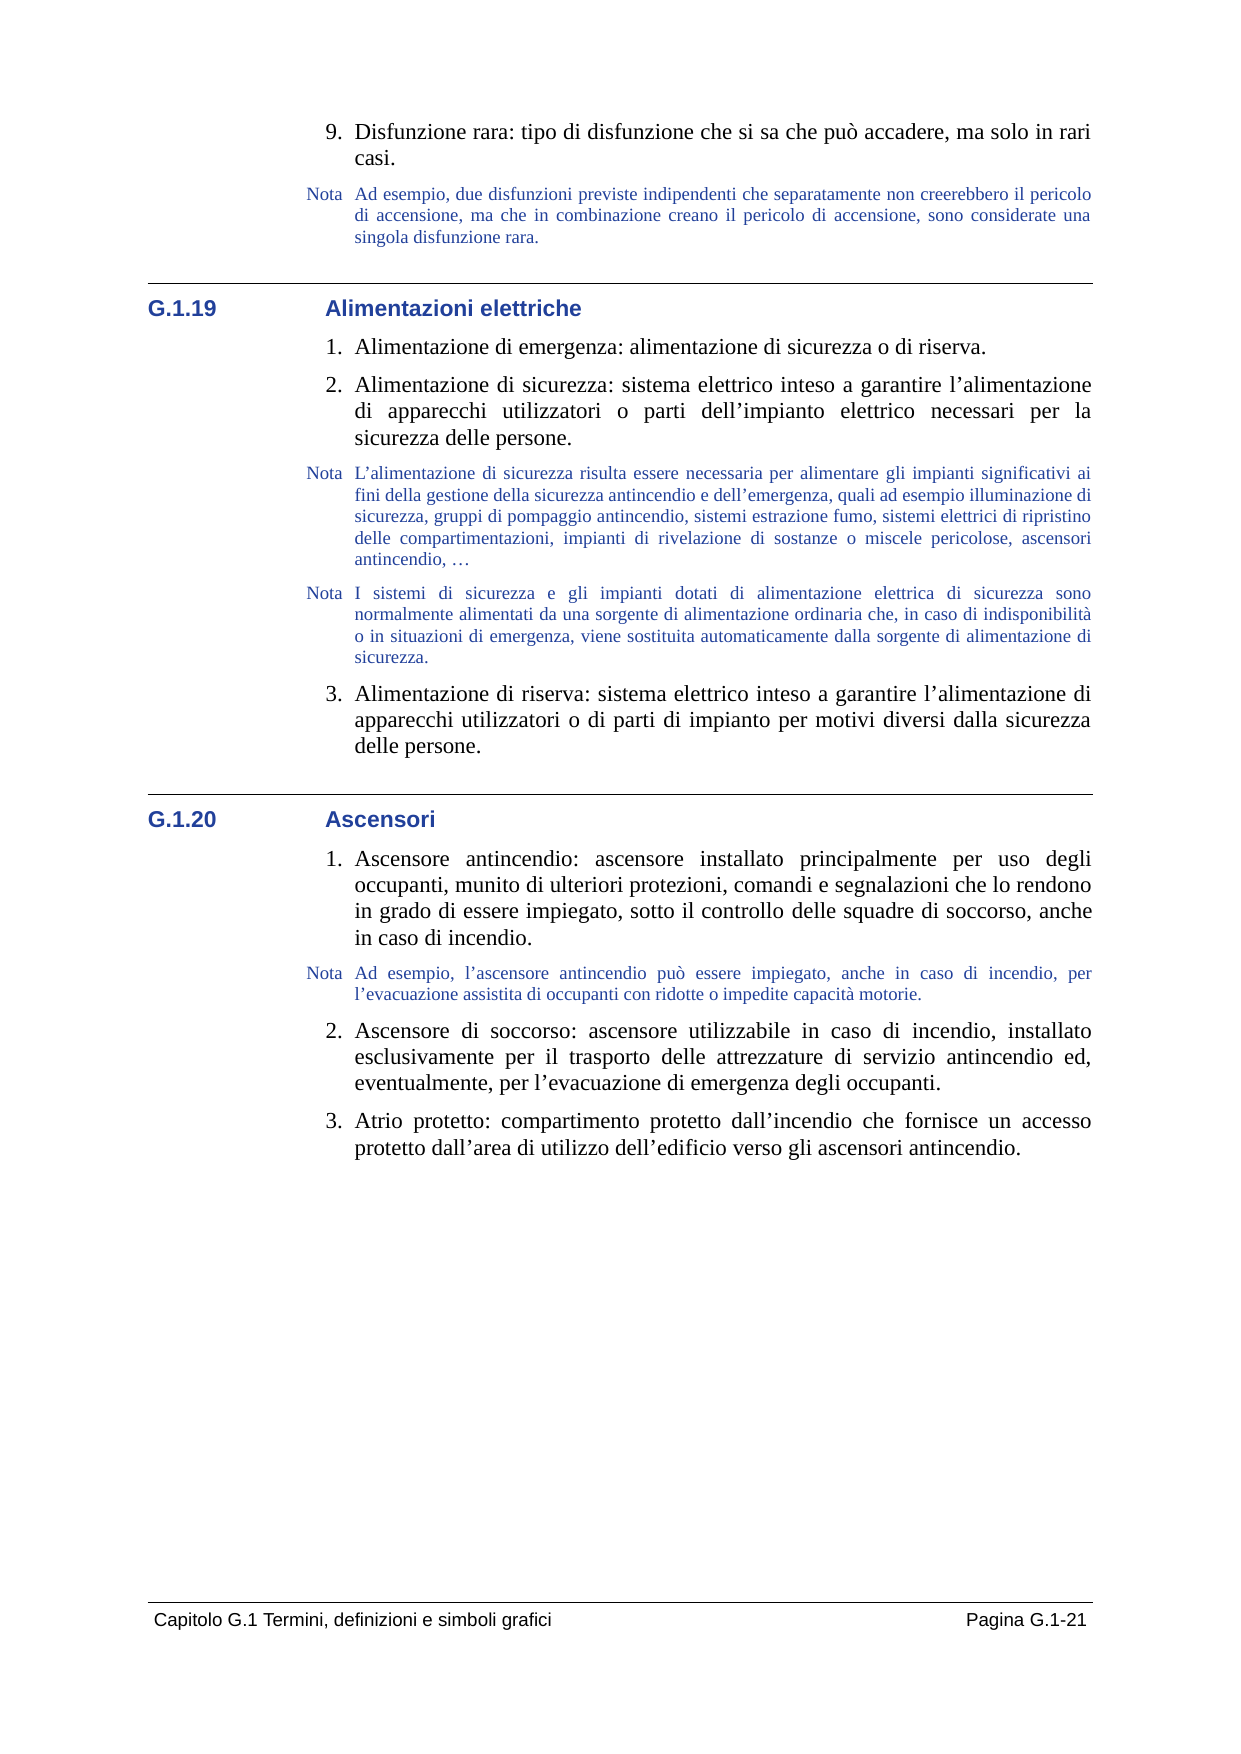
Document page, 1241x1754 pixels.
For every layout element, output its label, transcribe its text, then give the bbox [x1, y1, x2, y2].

list Ascensore antincendio: ascensore installato principalmente per uso degli occupanti, munito di ulteriori protezioni, comandi e segnalazioni che lo rendono in grado di essere impiegato, sotto il controllo delle squadre di soccorso, anche in caso di incendio. [342, 844, 1093, 950]
list Alimentazione di riserva: sistema elettrico inteso a garantire l’alimentazione di apparecchi utilizzatori o di parti di impianto per motivi diversi dalla sicurezza delle persone. [342, 680, 1093, 759]
subtitle Alimentazioni elettriche [148, 284, 1093, 321]
subtitle Ascensori [148, 795, 1093, 833]
list Disfunzione rara: tipo di disfunzione che si sa che può accadere, ma solo in rari casi. [342, 118, 1093, 171]
list L’alimentazione di sicurezza risulta essere necessaria per alimentare gli impianti significativi ai fini della gestione della sicurezza antincendio e dell’emergenza, quali ad esempio illuminazione di sicurezza, gruppi di pompaggio antincendio, sistemi estrazione fumo, sistemi elettrici di ripristino delle compartimentazioni, impianti di rivelazione di sostanze o miscele pericolose, ascensori antincendio, … [342, 462, 1093, 570]
list Atrio protetto: compartimento protetto dall’incendio che fornisce un accesso protetto dall’area di utilizzo dell’edificio verso gli ascensori antincendio. [342, 1107, 1093, 1160]
list Ad esempio, due disfunzioni previste indipendenti che separatamente non creerebbero il pericolo di accensione, ma che in combinazione creano il pericolo di accensione, sono considerate una singola disfunzione rara. [342, 183, 1093, 247]
list Ascensore di soccorso: ascensore utilizzabile in caso di incendio, installato esclusivamente per il trasporto delle attrezzature di servizio antincendio ed, eventualmente, per l’evacuazione di emergenza degli occupanti. [342, 1017, 1093, 1096]
list Alimentazione di emergenza: alimentazione di sicurezza o di riserva. [342, 333, 1093, 359]
list I sistemi di sicurezza e gli impianti dotati di alimentazione elettrica di sicurezza sono normalmente alimentati da una sorgente di alimentazione ordinaria che, in caso di indisponibilità o in situazioni di emergenza, viene sostituita automaticamente dalla sorgente di alimentazione di sicurezza. [342, 582, 1093, 668]
list Ad esempio, l’ascensore antincendio può essere impiegato, anche in caso di incendio, per l’evacuazione assistita di occupanti con ridotte o impedite capacità motorie. [342, 962, 1093, 1005]
list Alimentazione di sicurezza: sistema elettrico inteso a garantire l’alimentazione di apparecchi utilizzatori o parti dell’impianto elettrico necessari per la sicurezza delle persone. [342, 371, 1093, 450]
